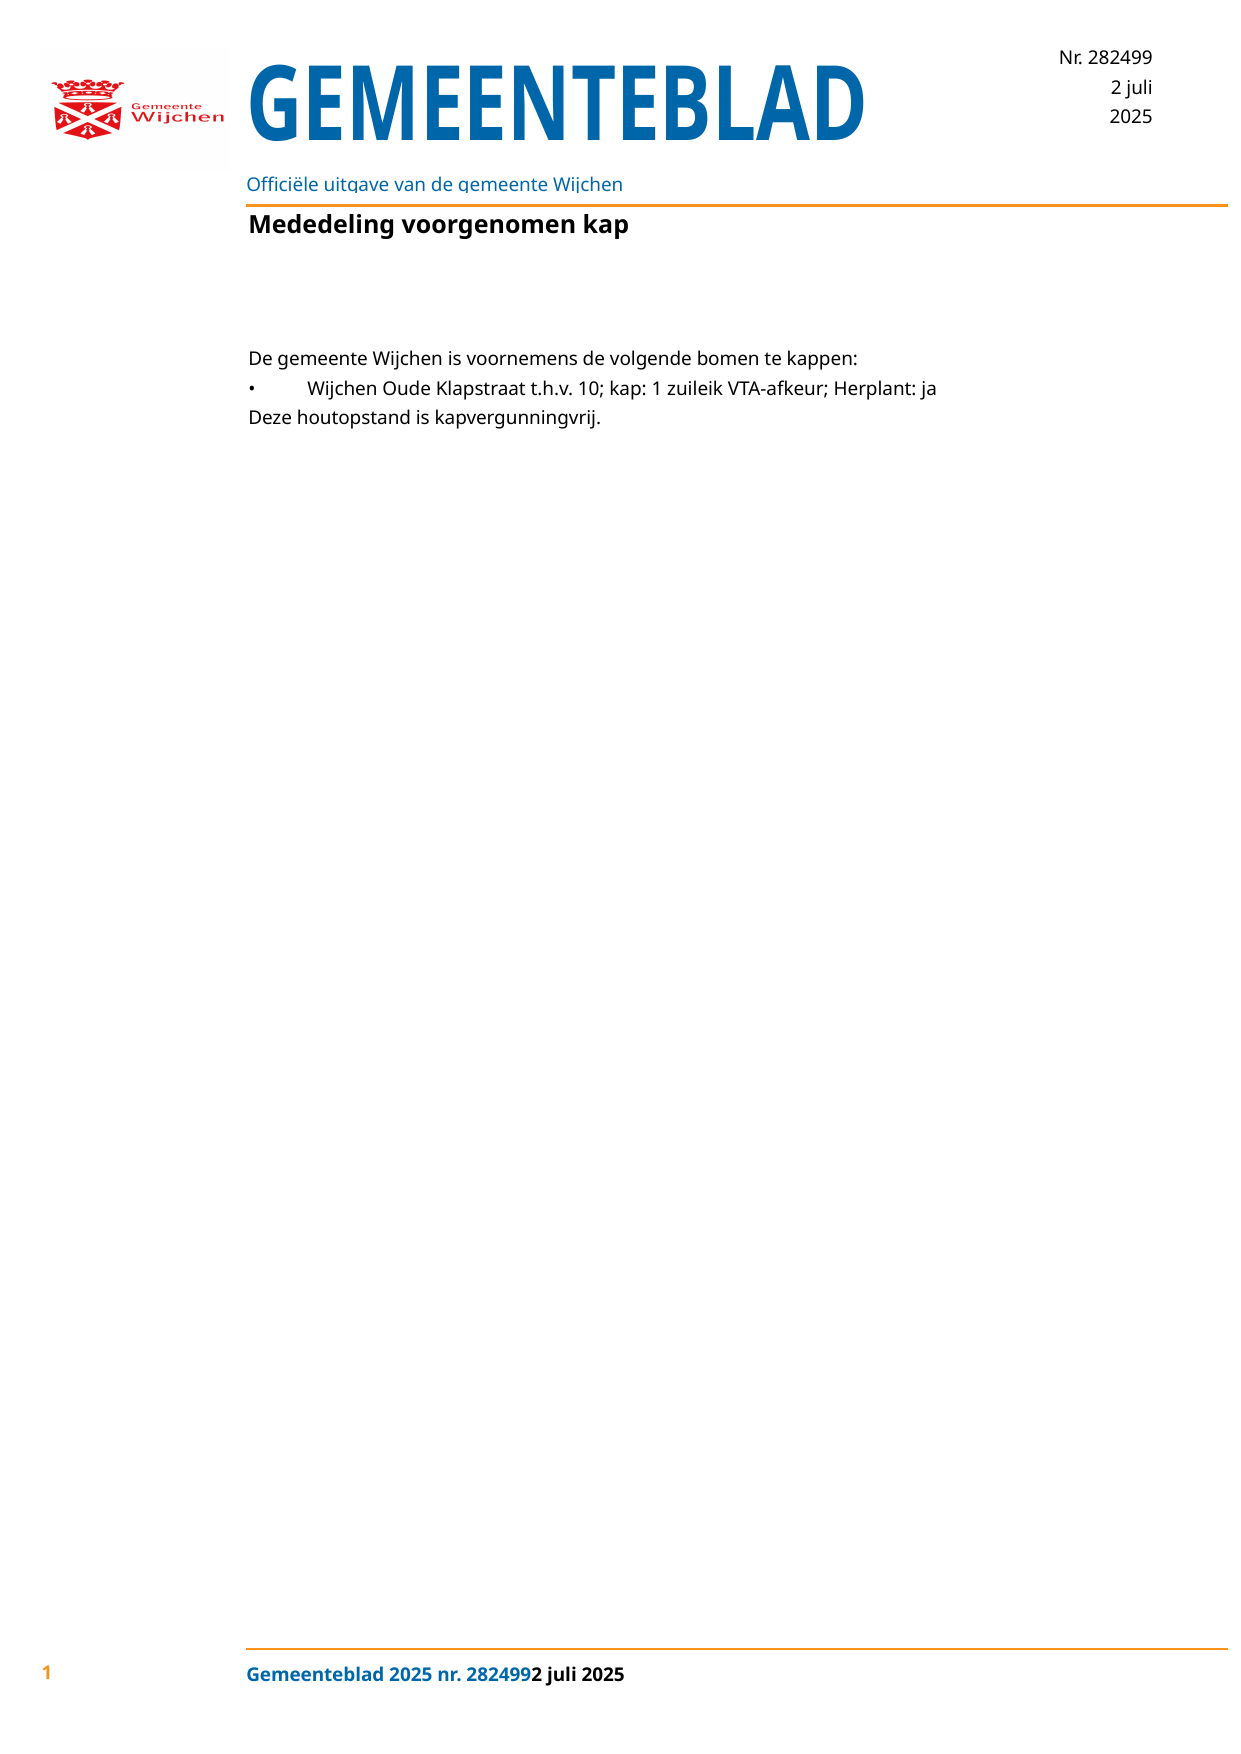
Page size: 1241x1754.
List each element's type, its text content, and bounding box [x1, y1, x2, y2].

text Deze houtopstand is kapvergunningvrij. [248, 404, 1152, 430]
text De gemeente Wijchen is voornemens de volgende bomen te kappen: [248, 345, 1152, 371]
text Mededeling voorgenomen kap [248, 207, 1152, 241]
picture [41, 47, 231, 172]
list Wijchen Oude Klapstraat t.h.v. 10; kap: 1 zuileik VTA-afkeur; Herplant: ja [248, 375, 1152, 401]
